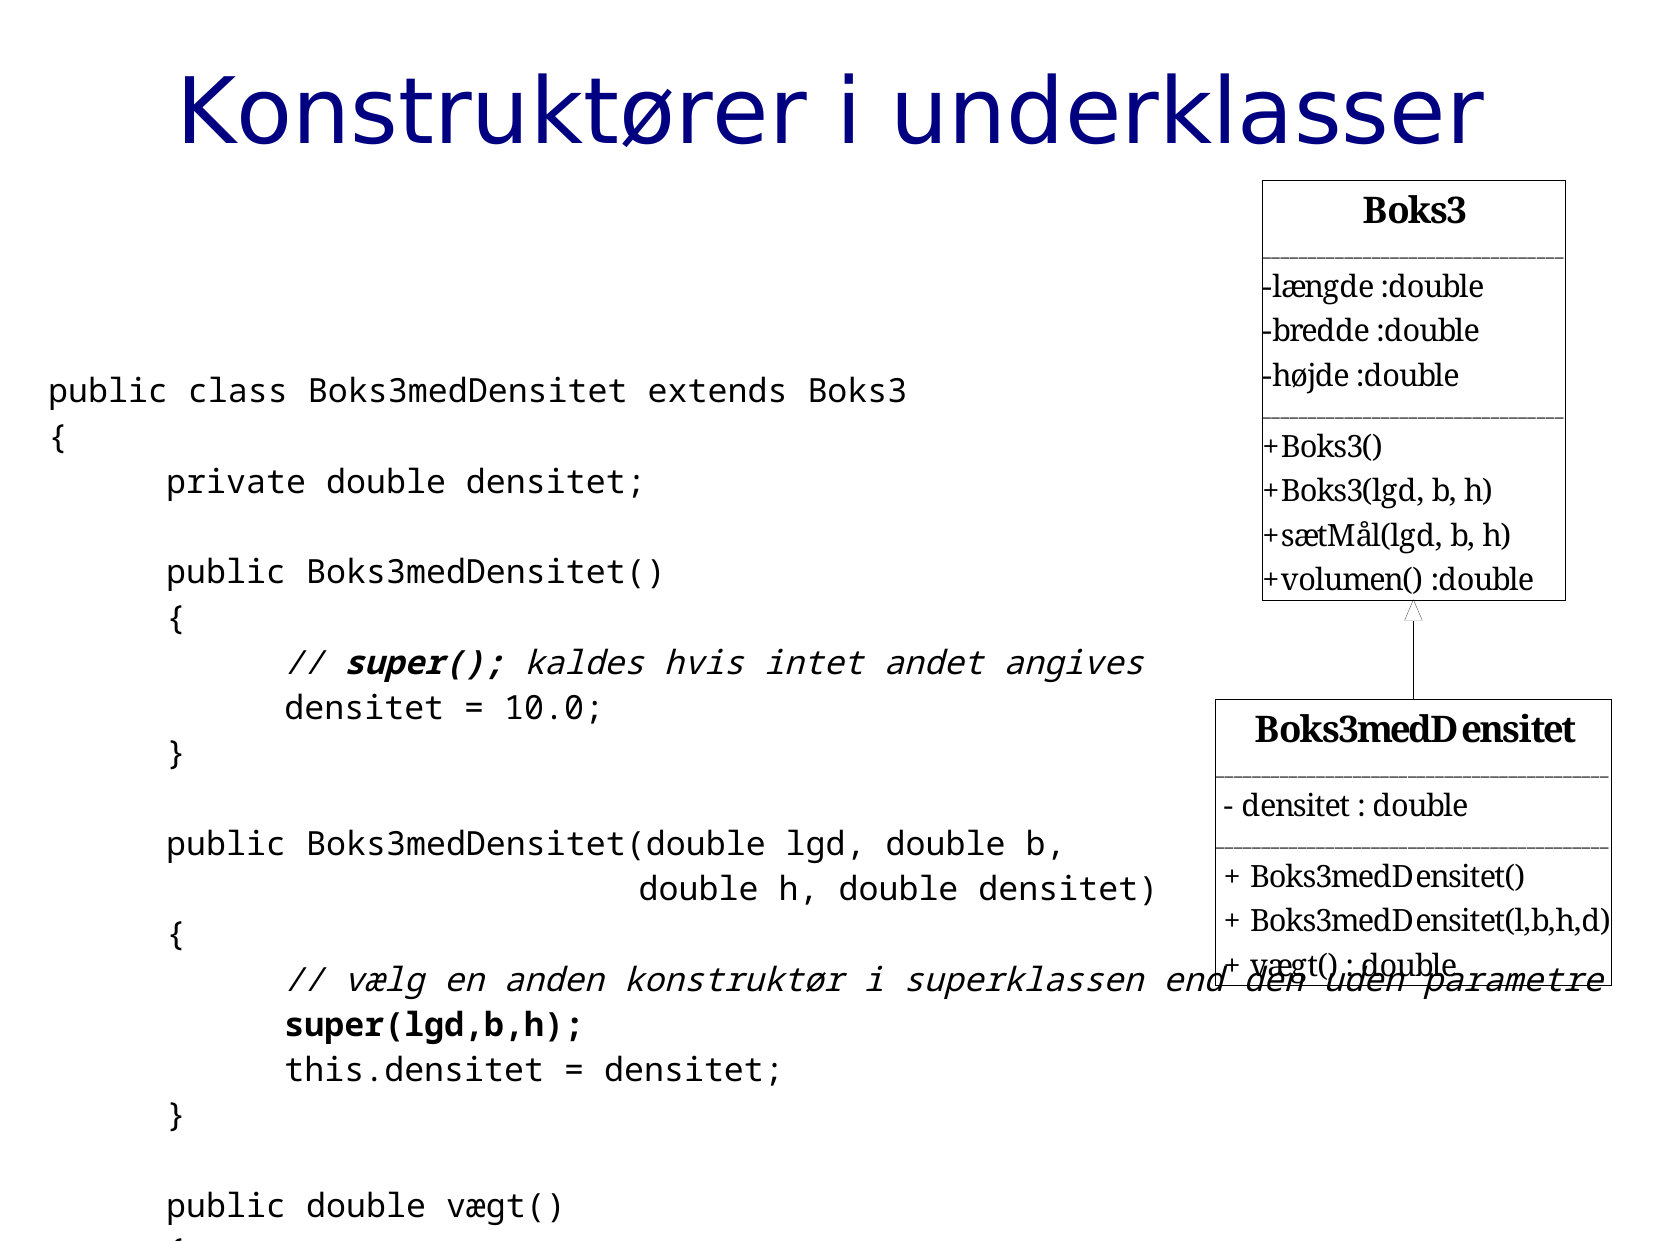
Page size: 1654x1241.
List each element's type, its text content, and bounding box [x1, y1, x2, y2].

text_box public class Boks3medDensitet extends Boks3 { private double densitet; public Boks3medDensitet() { // super(); kaldes hvis intet andet angives densitet = 10.0; } public Boks3medDensitet(double lgd, double b, double h, double densitet) { // vælg en anden konstruktør i superklassen end den uden parametre super(lgd,b,h); this.densitet = densitet; } public double vægt() { return volumen() * densitet; // superklassen udregner volumen for os } } [48, 367, 1654, 1236]
title Konstruktører i underklasser [30, 8, 1620, 216]
chart [1213, 180, 1627, 993]
